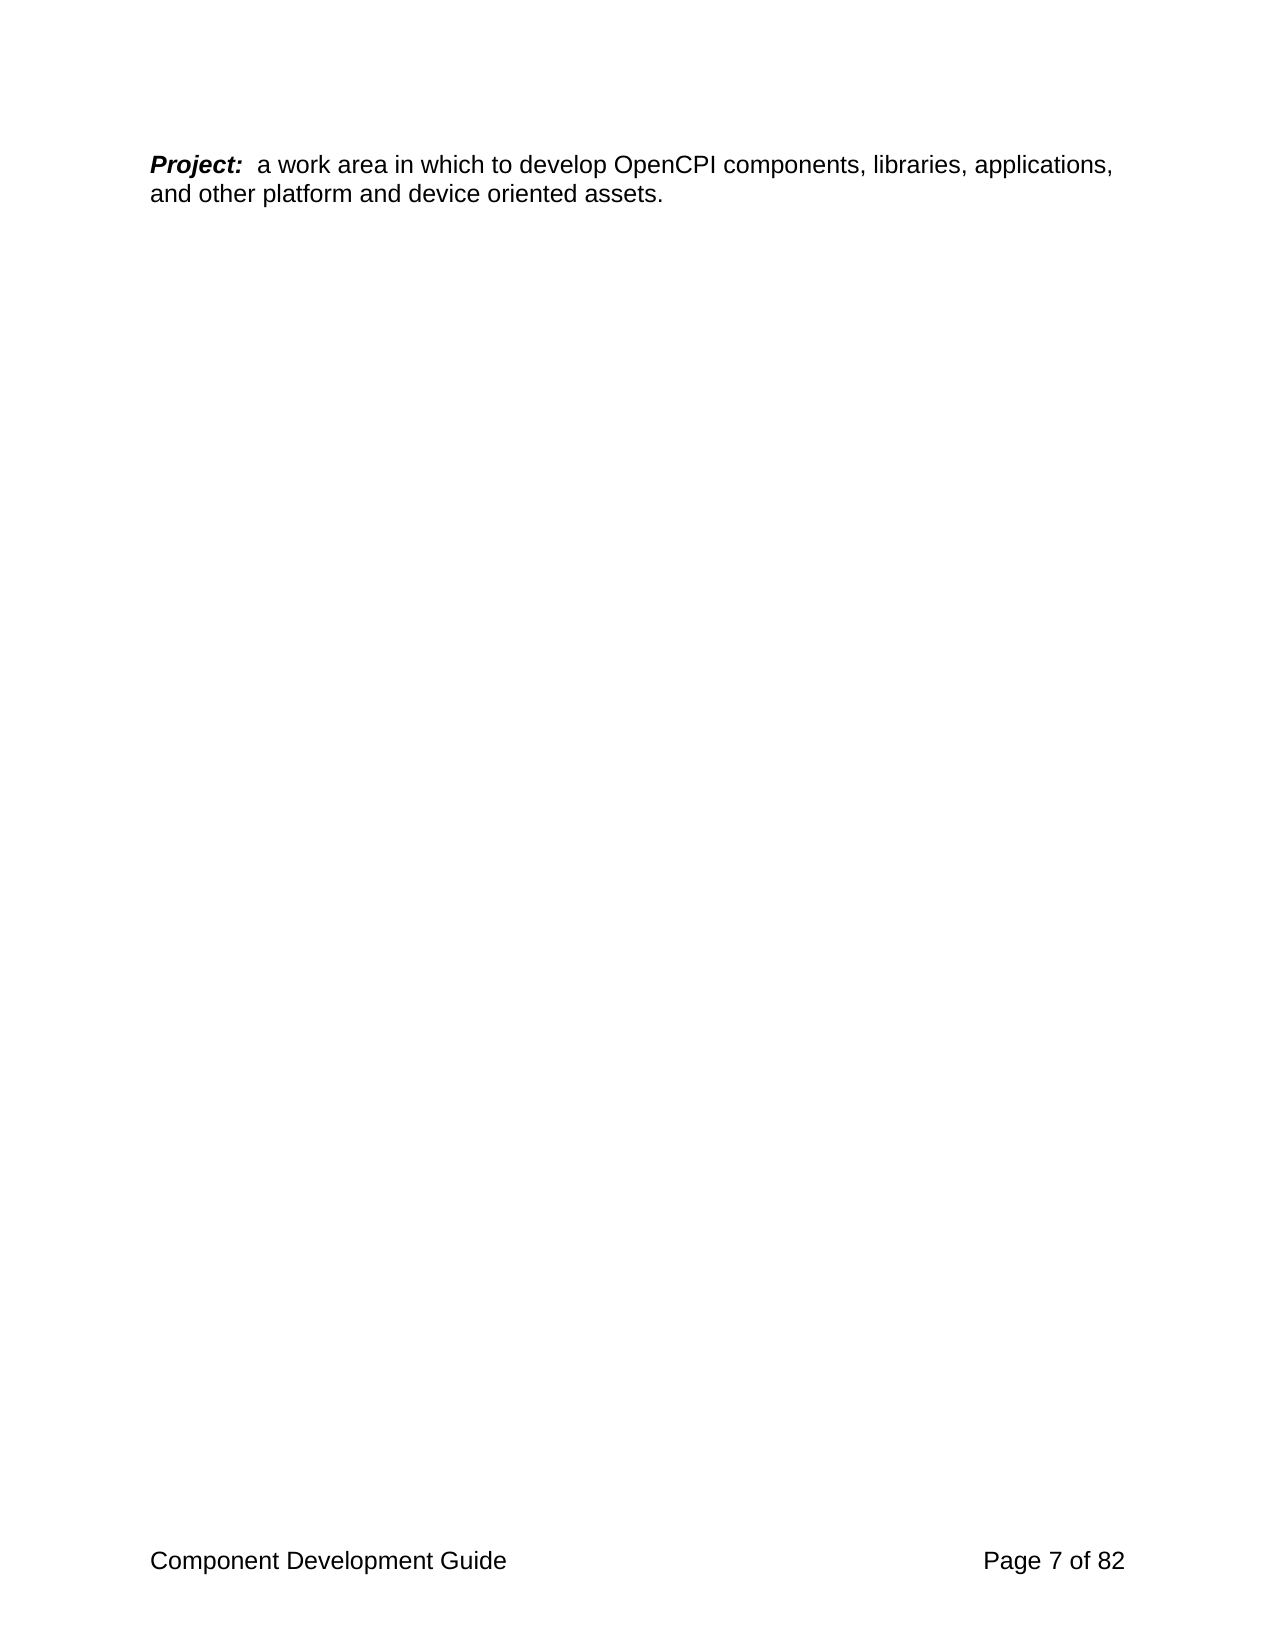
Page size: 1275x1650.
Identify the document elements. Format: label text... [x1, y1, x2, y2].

text Project: a work area in which to develop OpenCPI components, libraries, applications, and other platform and device oriented assets. [150, 150, 1125, 207]
